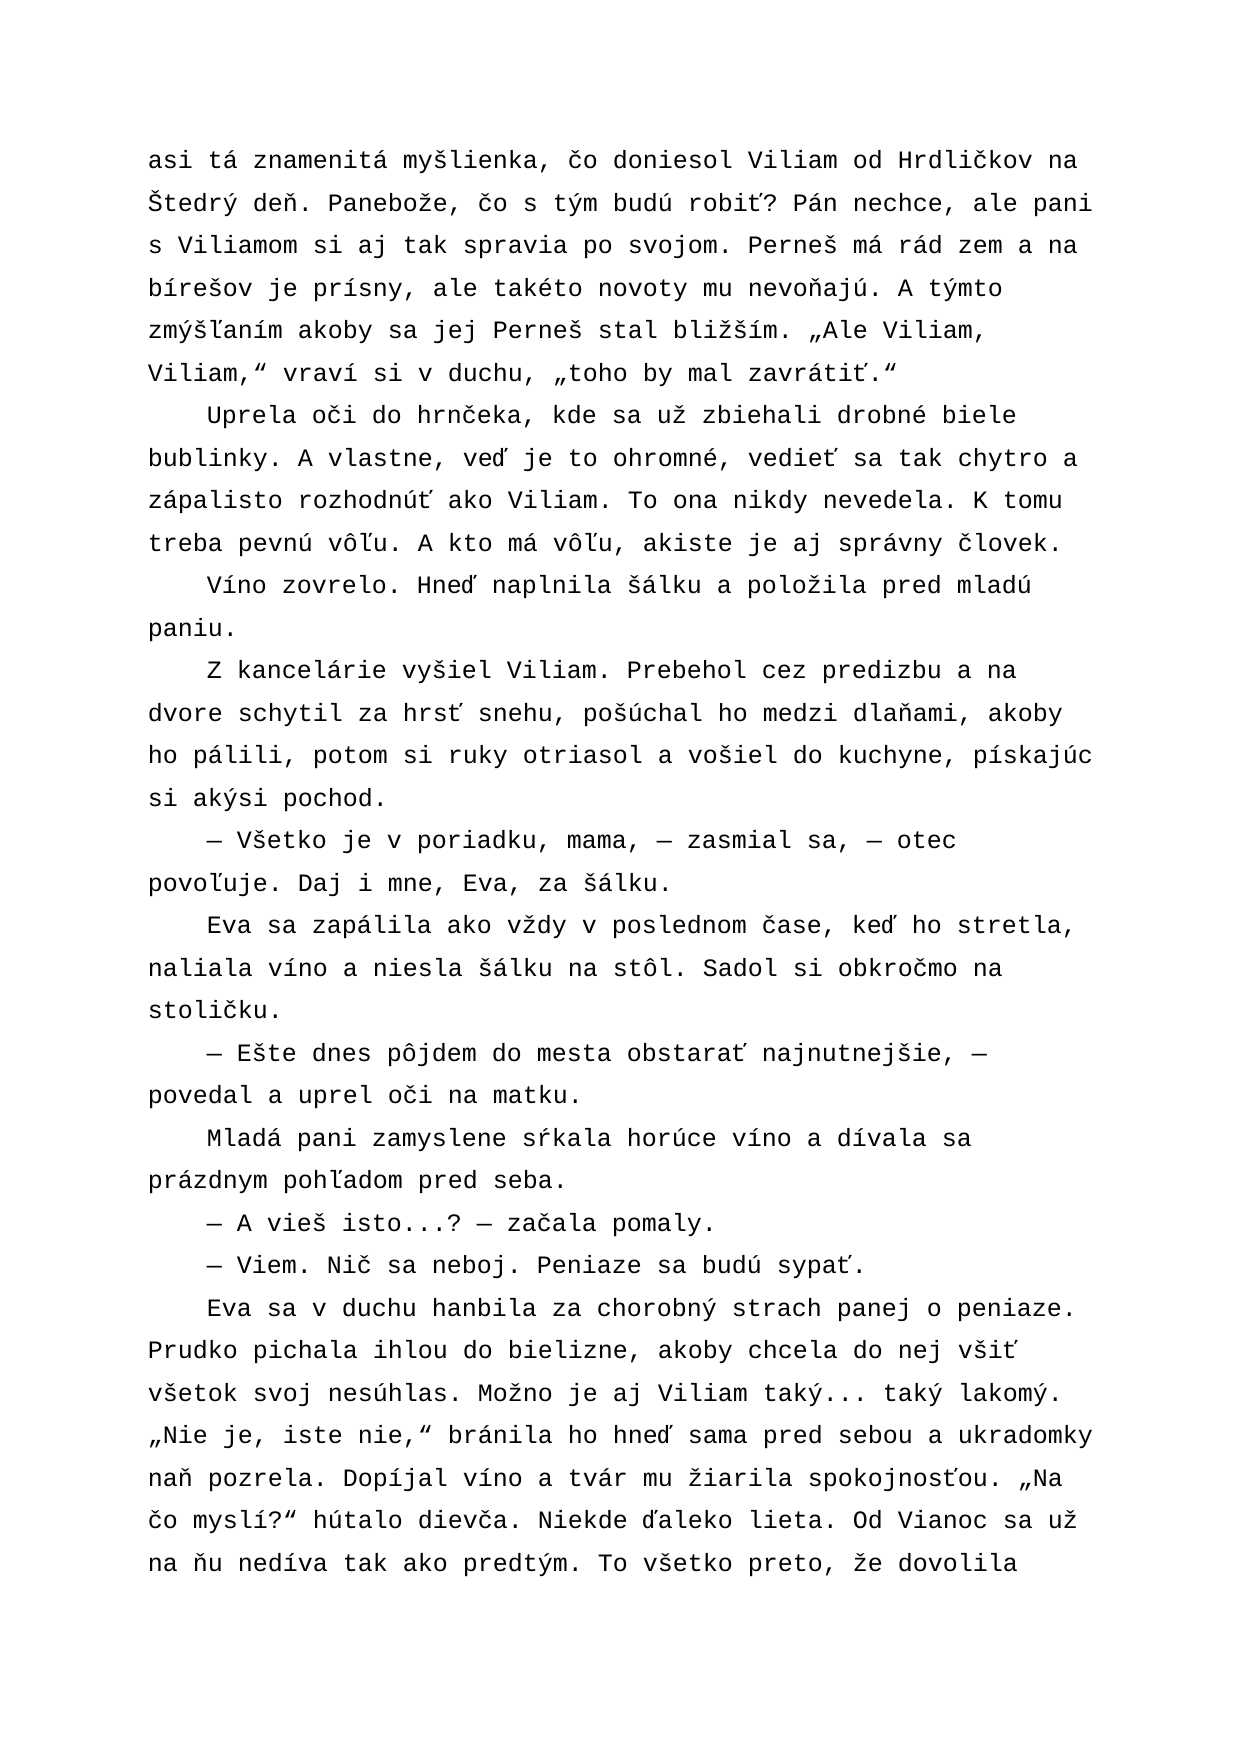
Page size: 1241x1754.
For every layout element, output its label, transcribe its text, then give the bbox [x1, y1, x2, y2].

text asi tá znamenitá myšlienka, čo doniesol Viliam od Hrdličkov na Štedrý deň. Panebože, čo s tým budú robiť? Pán nechce, ale pani s Viliamom si aj tak spravia po svojom. Perneš má rád zem a na bírešov je prísny, ale takéto novoty mu nevoňajú. A týmto zmýšľaním akoby sa jej Perneš stal bližším. „Ale Viliam, Viliam,“ vraví si v duchu, „toho by mal zavrátiť.“ [148, 148, 1093, 388]
text — Ešte dnes pôjdem do mesta obstarať najnutnejšie, — povedal a uprel oči na matku. [148, 1040, 1093, 1111]
text Víno zovrelo. Hneď naplnila šálku a položila pred mladú paniu. [148, 573, 1093, 643]
text — A vieš isto...? — začala pomaly. [148, 1210, 1093, 1238]
text Eva sa v duchu hanbila za chorobný strach panej o peniaze. Prudko pichala ihlou do bielizne, akoby chcela do nej všiť všetok svoj nesúhlas. Možno je aj Viliam taký... taký lakomý. „Nie je, iste nie,“ bránila ho hneď sama pred sebou a ukradomky naň pozrela. Dopíjal víno a tvár mu žiarila spokojnosťou. „Na čo myslí?“ hútalo dievča. Niekde ďaleko lieta. Od Vianoc sa už na ňu nedíva tak ako predtým. To všetko preto, že dovolila [148, 1295, 1093, 1578]
text Uprela oči do hrnčeka, kde sa už zbiehali drobné biele bublinky. A vlastne, veď je to ohromné, vedieť sa tak chytro a zápalisto rozhodnúť ako Viliam. To ona nikdy nevedela. K tomu treba pevnú vôľu. A kto má vôľu, akiste je aj správny človek. [148, 403, 1093, 558]
text Z kancelárie vyšiel Viliam. Prebehol cez predizbu a na dvore schytil za hrsť snehu, pošúchal ho medzi dlaňami, akoby ho pálili, potom si ruky otriasol a vošiel do kuchyne, pískajúc si akýsi pochod. [148, 658, 1093, 813]
text Eva sa zapálila ako vždy v poslednom čase, keď ho stretla, naliala víno a niesla šálku na stôl. Sadol si obkročmo na stoličku. [148, 913, 1093, 1026]
text — Viem. Nič sa neboj. Peniaze sa budú sypať. [148, 1253, 1093, 1281]
text Mladá pani zamyslene sŕkala horúce víno a dívala sa prázdnym pohľadom pred seba. [148, 1125, 1093, 1196]
text — Všetko je v poriadku, mama, — zasmial sa, — otec povoľuje. Daj i mne, Eva, za šálku. [148, 828, 1093, 898]
